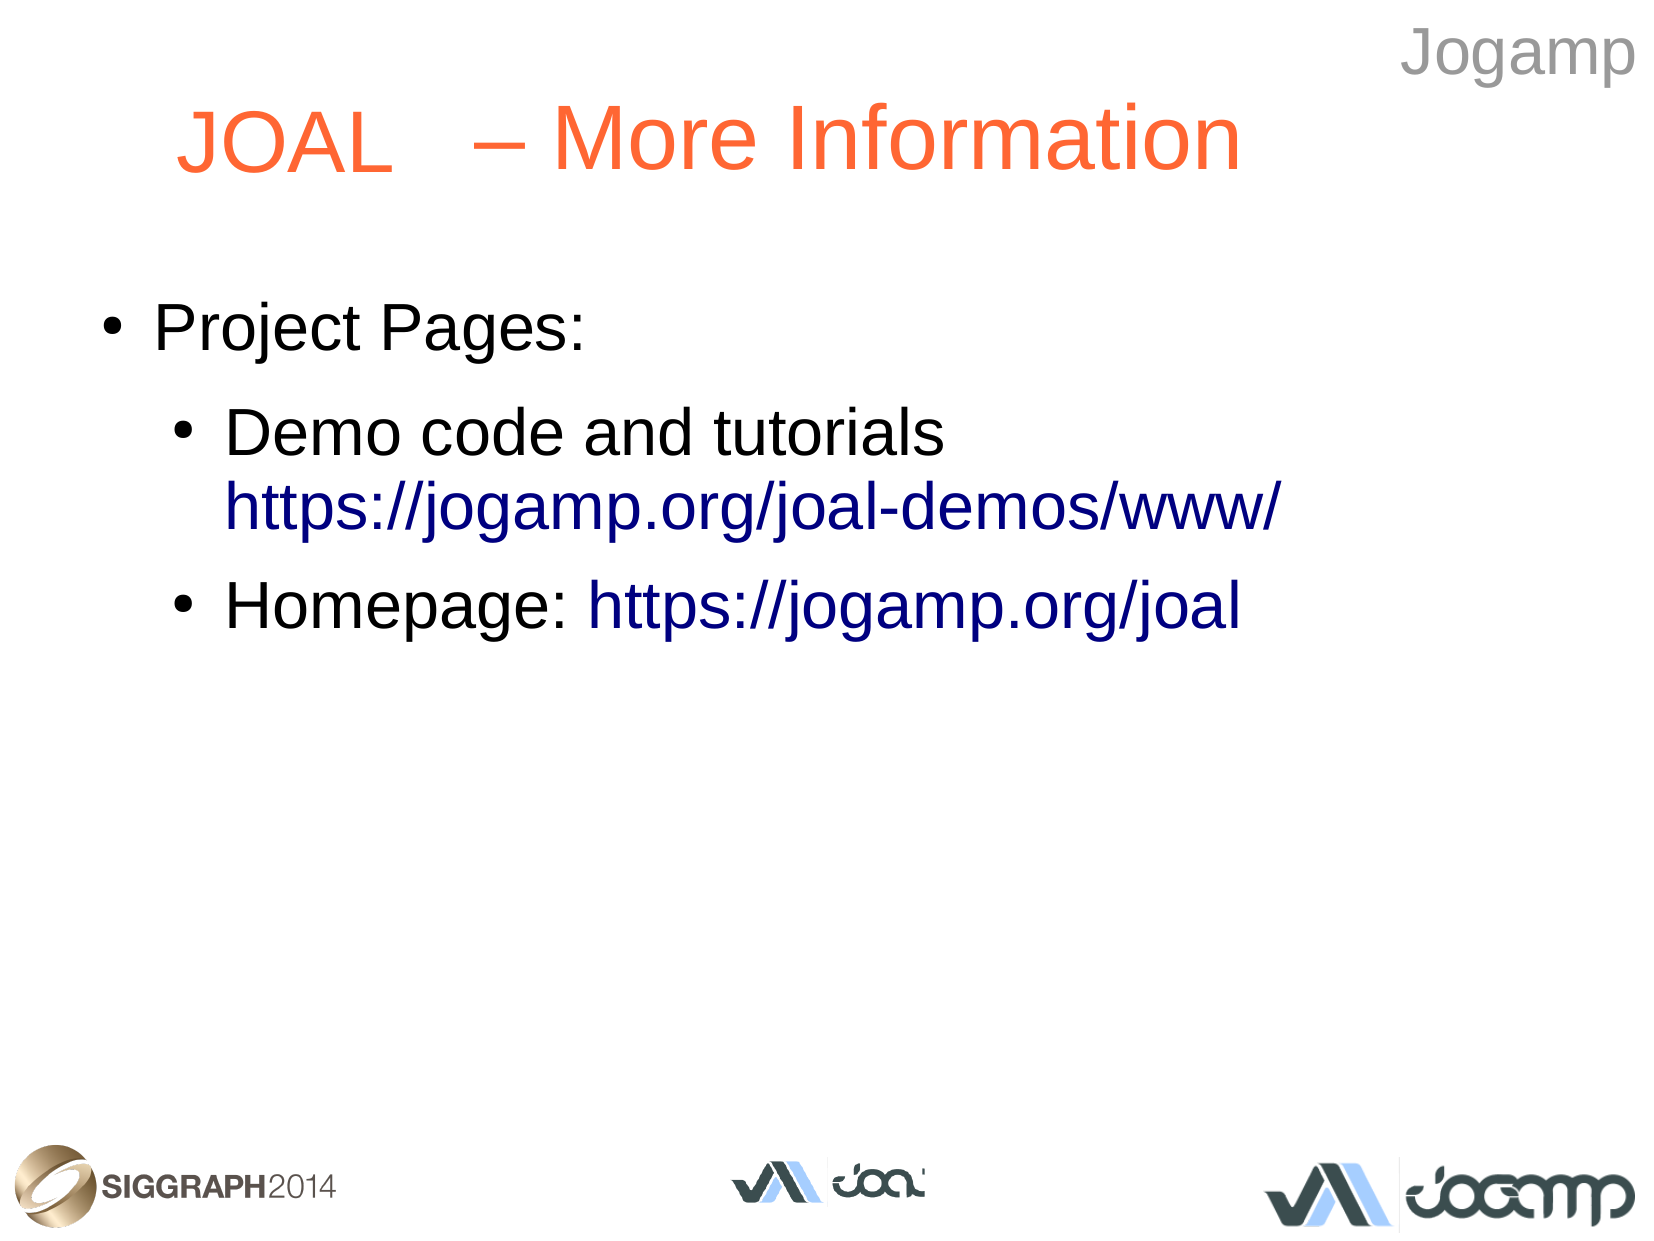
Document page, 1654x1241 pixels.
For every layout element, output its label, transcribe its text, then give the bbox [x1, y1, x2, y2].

text_box Jogamp [1385, 6, 1654, 112]
text_box – More Information [459, 86, 1260, 190]
title JOAL [0, 73, 1050, 212]
list Project Pages: Demo code and tutorialshttps://jogamp.org/joal-demos/www/ Homepage: https://jogamp.org/joal [82, 290, 1572, 1109]
picture [1262, 1157, 1635, 1233]
picture [729, 1157, 925, 1208]
picture [7, 1133, 343, 1239]
